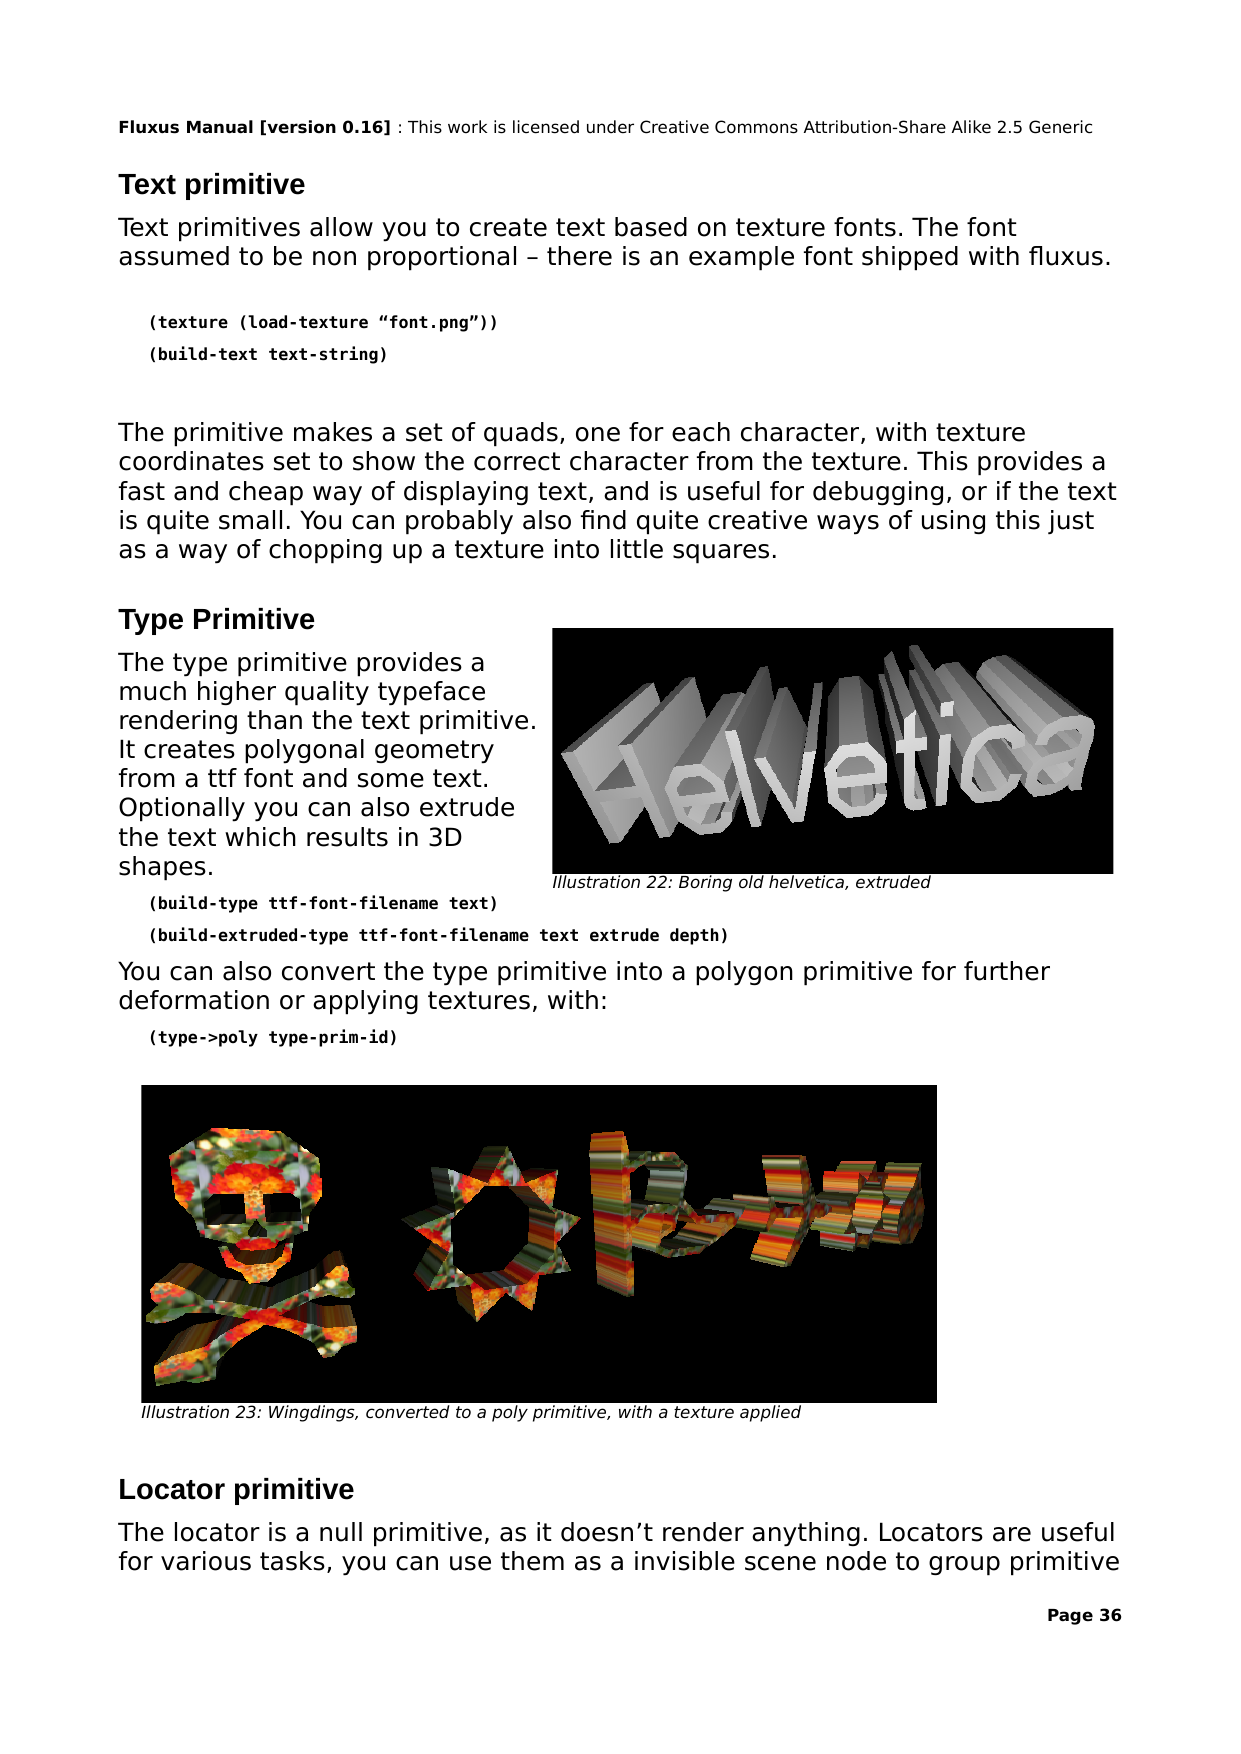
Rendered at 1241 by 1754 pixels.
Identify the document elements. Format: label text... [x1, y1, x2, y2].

picture [141, 1085, 937, 1403]
text (type->poly type-prim-id) [148, 1028, 1122, 1048]
subtitle Text primitive [118, 167, 1122, 201]
picture [552, 628, 1114, 874]
text You can also convert the type primitive into a polygon primitive for further deformation or applying textures, with: [118, 957, 1122, 1016]
text (texture (load-texture “font.png”)) [148, 313, 1122, 332]
text Text primitives allow you to create text based on texture fonts. The font assumed to be non proportional – there is an example font shipped with fluxus. [118, 213, 1122, 271]
text (build-type ttf-font-filename text) [148, 894, 1122, 913]
subtitle Locator primitive [118, 1472, 1122, 1506]
text Illustration 23: Wingdings, converted to a poly primitive, with a texture applied [141, 1403, 937, 1422]
text Illustration 22: Boring old helvetica, extruded [552, 874, 1113, 892]
text (build-text text-string) [148, 345, 1122, 364]
text The primitive makes a set of quads, one for each character, with texture coordinates set to show the correct character from the texture. This provides a fast and cheap way of displaying text, and is useful for debugging, or if the text is quite small. You can probably also find quite creative ways of using this just as a way of chopping up a texture into little squares. [118, 418, 1122, 564]
text The locator is a null primitive, as it doesn’t render anything. Locators are useful for various tasks, you can use them as a invisible scene node to group primitive [118, 1518, 1122, 1577]
text The type primitive provides a much higher quality typeface rendering than the text primitive. It creates polygonal geometry from a ttf font and some text. Optionally you can also extrude the text which results in 3D shapes. [118, 648, 552, 881]
text (build-extruded-type ttf-font-filename text extrude depth) [148, 926, 1122, 945]
subtitle Type Primitive [118, 602, 1122, 635]
